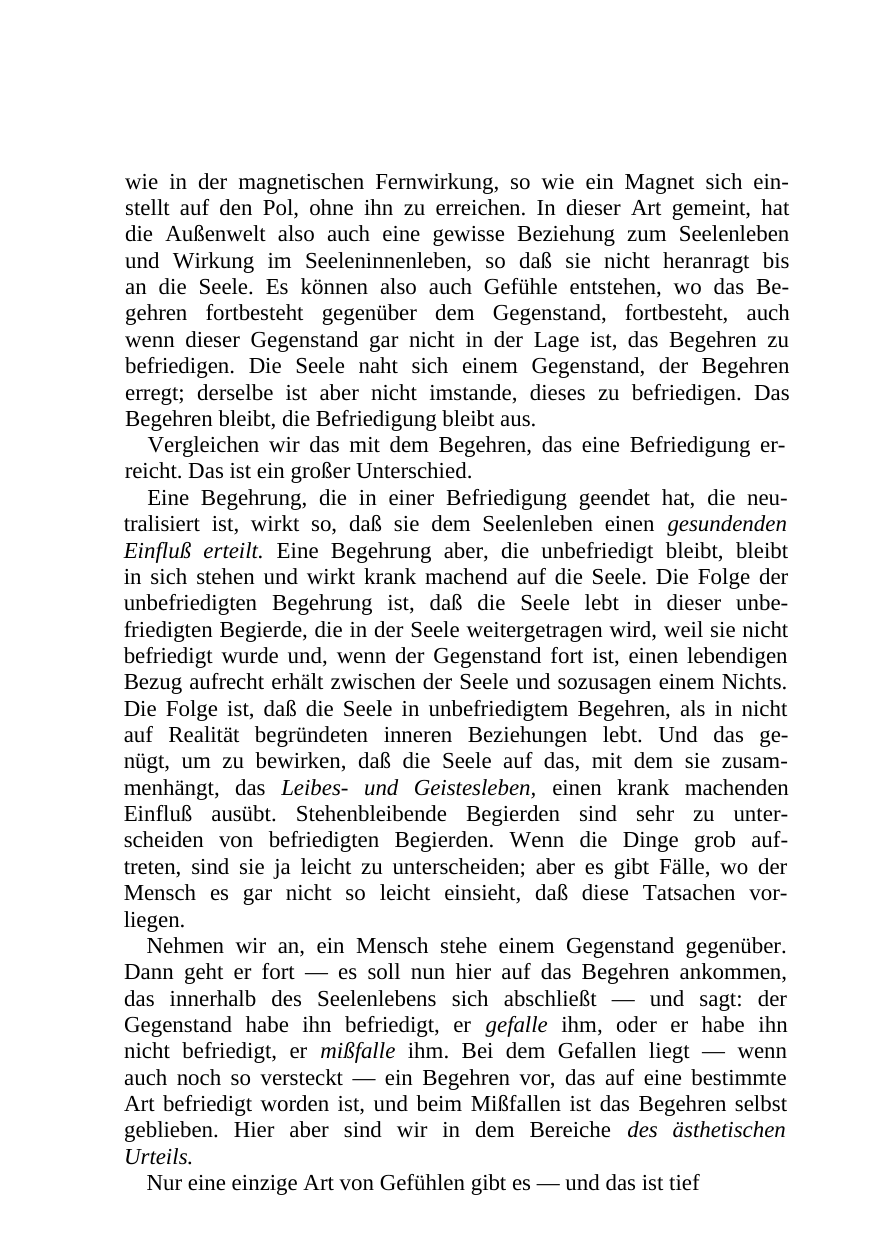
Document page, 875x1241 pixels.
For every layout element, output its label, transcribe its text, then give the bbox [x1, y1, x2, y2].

text Nehmen wir an, ein Mensch stehe einem Gegenstand gegenüber. Dann geht er fort — es soll nun hier auf das Begehren ankommen, das innerhalb des Seelenlebens sich abschließt — und sagt: der Gegenstand habe ihn befriedigt, er gefalle ihm, oder er habe ihn nicht befriedigt, er mißfalle ihm. Bei dem Gefallen liegt — wenn auch noch so versteckt — ein Begehren vor, das auf eine bestimmte Art befriedigt worden ist, und beim Mißfallen ist das Begehren selbst geblieben. Hier aber sind wir in dem Bereiche des ästhetischen Urteils. [124, 932, 788, 1169]
text Eine Begehrung, die in einer Befriedigung geendet hat, die neu- tralisiert ist, wirkt so, daß sie dem Seelenleben einen gesundenden Einfluß erteilt. Eine Begehrung aber, die unbefriedigt bleibt, bleibt in sich stehen und wirkt krank machend auf die Seele. Die Folge der unbefriedigten Begehrung ist, daß die Seele lebt in dieser unbe- friedigten Begierde, die in der Seele weitergetragen wird, weil sie nicht befriedigt wurde und, wenn der Gegenstand fort ist, einen lebendigen Bezug aufrecht erhält zwischen der Seele und sozusagen einem Nichts. Die Folge ist, daß die Seele in unbefriedigtem Begehren, als in nicht auf Realität begründeten inneren Beziehungen lebt. Und das ge- nügt, um zu bewirken, daß die Seele auf das, mit dem sie zusam- menhängt, das Leibes- und Geistesleben, einen krank machenden Einfluß ausübt. Stehenbleibende Begierden sind sehr zu unter- scheiden von befriedigten Begierden. Wenn die Dinge grob auf- treten, sind sie ja leicht zu unterscheiden; aber es gibt Fälle, wo der Mensch es gar nicht so leicht einsieht, daß diese Tatsachen vor- liegen. [123, 484, 789, 932]
text Vergleichen wir das mit dem Begehren, das eine Befriedigung er- reicht. Das ist ein großer Unterschied. [124, 431, 787, 484]
text wie in der magnetischen Fernwirkung, so wie ein Magnet sich ein- stellt auf den Pol, ohne ihn zu erreichen. In dieser Art gemeint, hat die Außenwelt also auch eine gewisse Beziehung zum Seelenleben und Wirkung im Seeleninnenleben, so daß sie nicht heranragt bis an die Seele. Es können also auch Gefühle entstehen, wo das Be- gehren fortbesteht gegenüber dem Gegenstand, fortbesteht, auch wenn dieser Gegenstand gar nicht in der Lage ist, das Begehren zu befriedigen. Die Seele naht sich einem Gegenstand, der Begehren erregt; derselbe ist aber nicht imstande, dieses zu befriedigen. Das Begehren bleibt, die Befriedigung bleibt aus. [125, 168, 791, 431]
text Nur eine einzige Art von Gefühlen gibt es — und das ist tief [146, 1169, 791, 1196]
